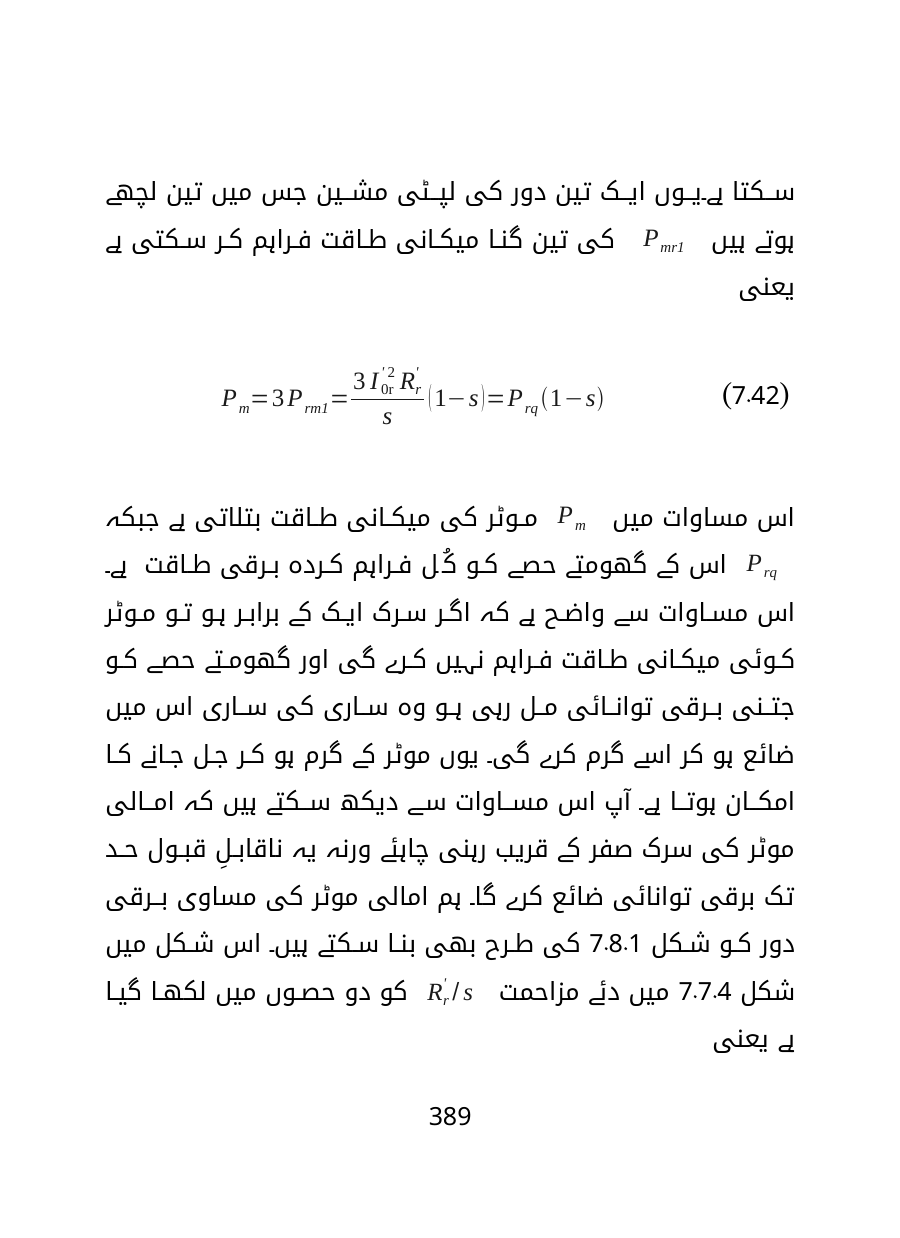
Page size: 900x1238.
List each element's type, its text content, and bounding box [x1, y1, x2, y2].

table_header [105, 357, 711, 447]
text اس مساوات میں موٹر کی میکانی طاقت بتلاتی ہے جبکہ اس کے گھومتے حصے کو کُل فراہم کردہ برقی طاقت ہے۔ اس مساوات سے واضح ہے کہ اگر سرک ایک کے برابر ہو تو موٹر کوئی میکانی طاقت فراہم نہیں کرے گی اور گھومتے حصے کو جتنی برقی توانائی مل رہی ہو وہ ساری کی ساری اس میں ضائع ہو کر اسے گرم کرے گی۔ یوں موٹر کے گرم ہو کر جل جانے کا امکان ہوتا ہے۔ آپ اس مساوات سے دیکھ سکتے ہیں کہ امالی موٹر کی سرک صفر کے قریب رہنی چاہئے ورنہ یہ ناقابلِ قبول حد تک برقی توانائی ضائع کرے گا۔ ہم امالی موٹر کی مساوی برقی دور کو شکل 7.8.1 کی طرح بھی بنا سکتے ہیں۔ اس شکل میں شکل 7.7.4 میں دئے مزاحمت کو دو حصوں میں لکھا گیا ہے یعنی [105, 494, 795, 1063]
table_header (7.42) [711, 357, 795, 447]
text سکتا ہے۔یوں ایک تین دور کی لپٹی مشین جس میں تین لچھے ہوتے ہیں کی تین گنا میکانی طاقت فراہم کر سکتی ہے یعنی [105, 168, 795, 311]
